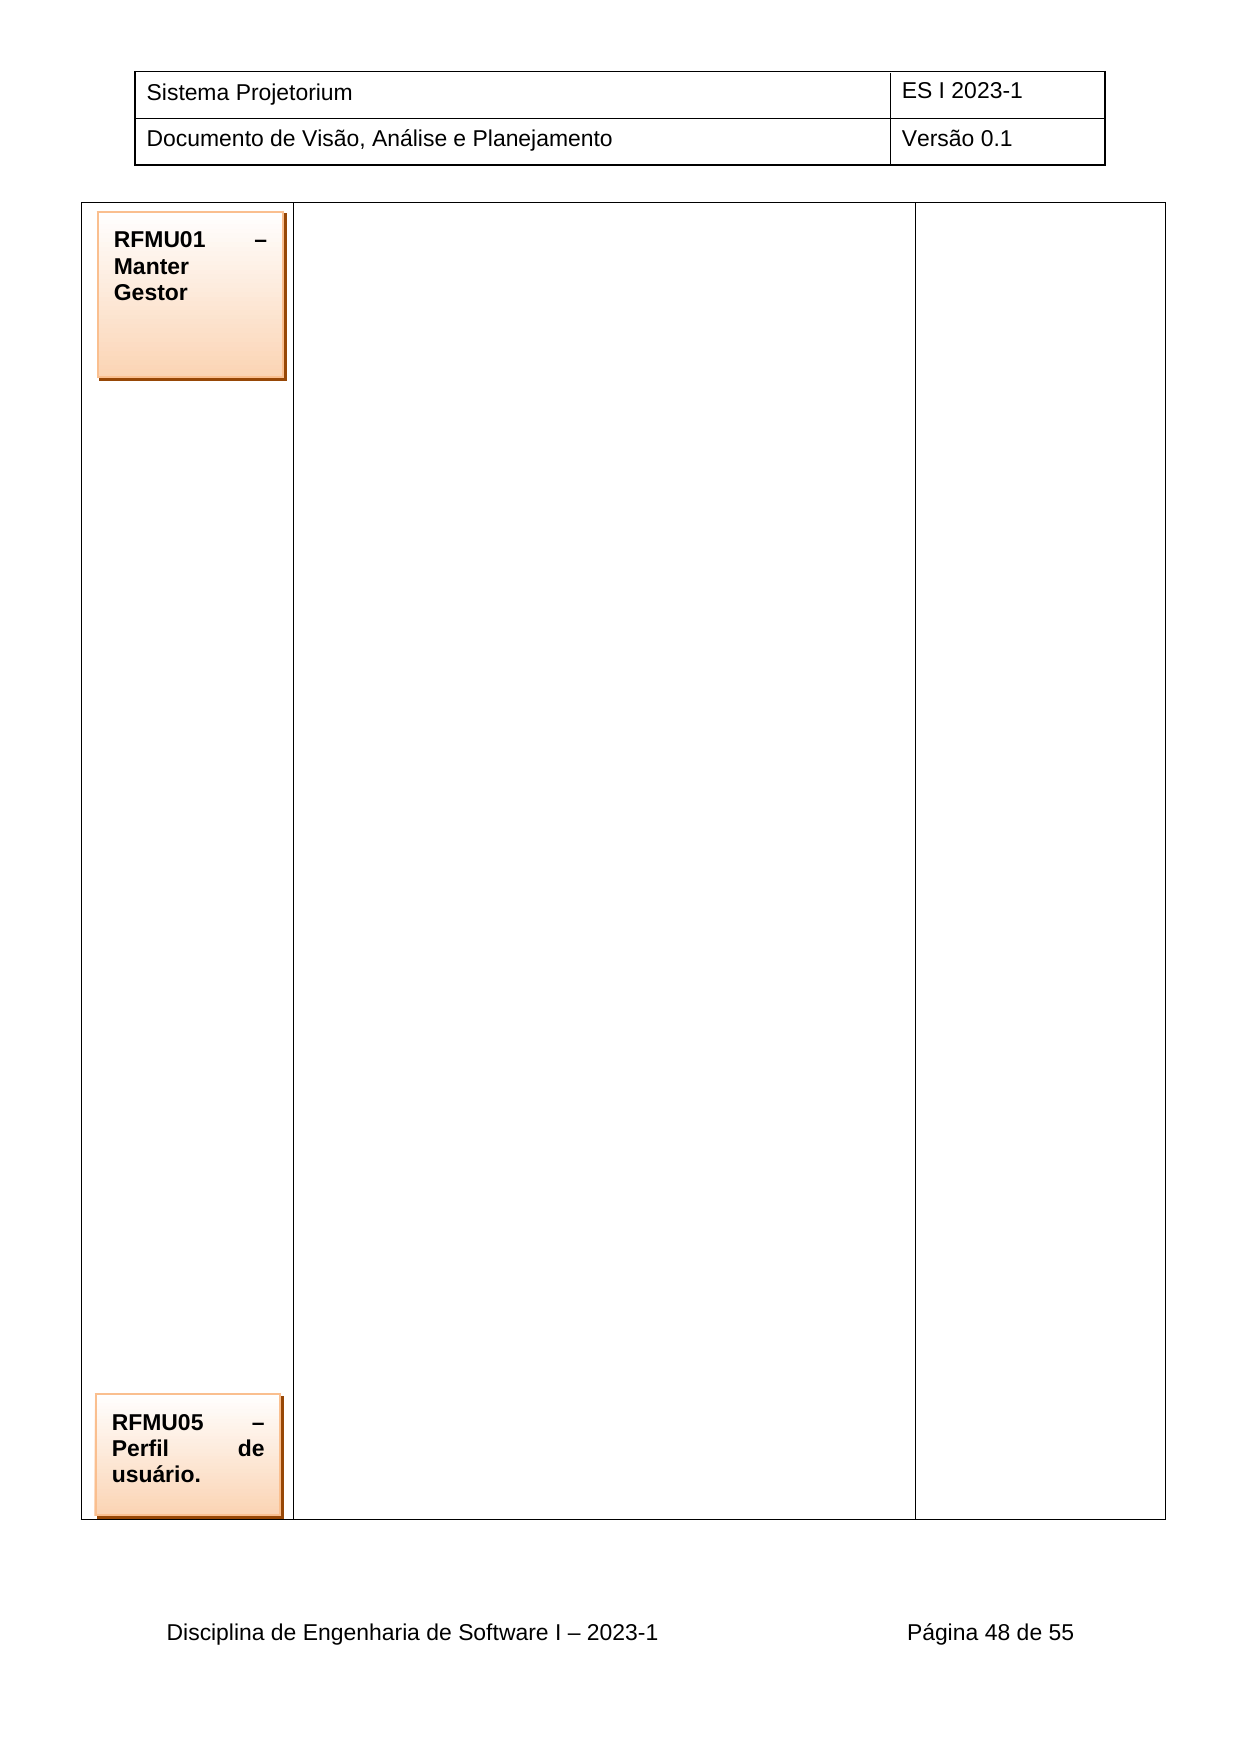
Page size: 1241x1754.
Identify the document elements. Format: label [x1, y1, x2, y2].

table_cell [294, 203, 915, 1519]
table_cell [916, 203, 1165, 1519]
table_cell [82, 203, 293, 1519]
